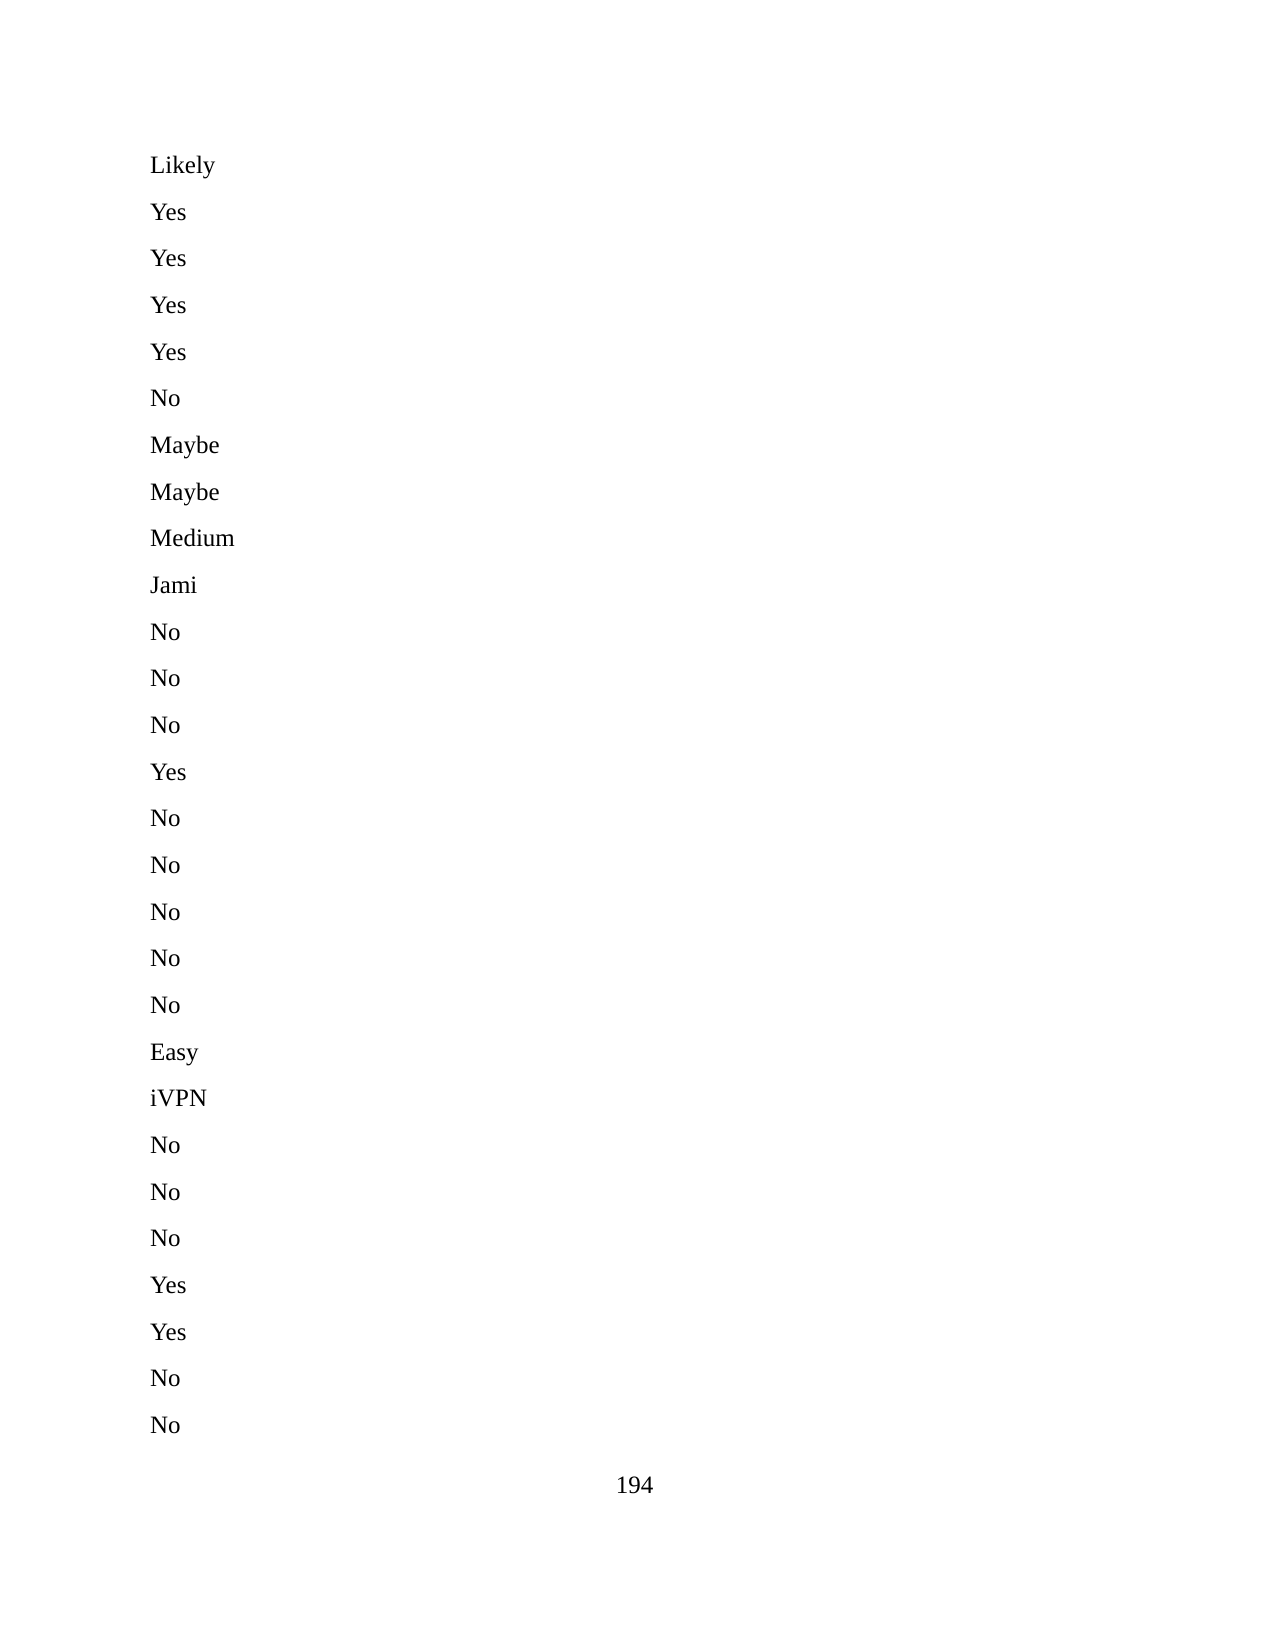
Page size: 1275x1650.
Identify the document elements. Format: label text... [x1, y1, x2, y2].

text Easy [150, 1037, 1125, 1065]
text Maybe [150, 430, 1125, 459]
text Jami [150, 570, 1125, 599]
text Yes [150, 1317, 1125, 1345]
text Yes [150, 197, 1125, 225]
text No [150, 1363, 1125, 1392]
text iVPN [150, 1083, 1125, 1112]
text No [150, 383, 1125, 412]
text Yes [150, 243, 1125, 272]
text No [150, 710, 1125, 739]
text No [150, 1223, 1125, 1252]
text No [150, 850, 1125, 879]
text No [150, 990, 1125, 1019]
text Yes [150, 1270, 1125, 1299]
text Yes [150, 337, 1125, 365]
text No [150, 1177, 1125, 1205]
text No [150, 663, 1125, 692]
text Yes [150, 757, 1125, 785]
text Medium [150, 523, 1125, 552]
text No [150, 617, 1125, 645]
text No [150, 803, 1125, 832]
text No [150, 943, 1125, 972]
text Yes [150, 290, 1125, 319]
text No [150, 897, 1125, 925]
text Maybe [150, 477, 1125, 505]
text No [150, 1410, 1125, 1439]
text No [150, 1130, 1125, 1159]
text Likely [150, 150, 1125, 179]
